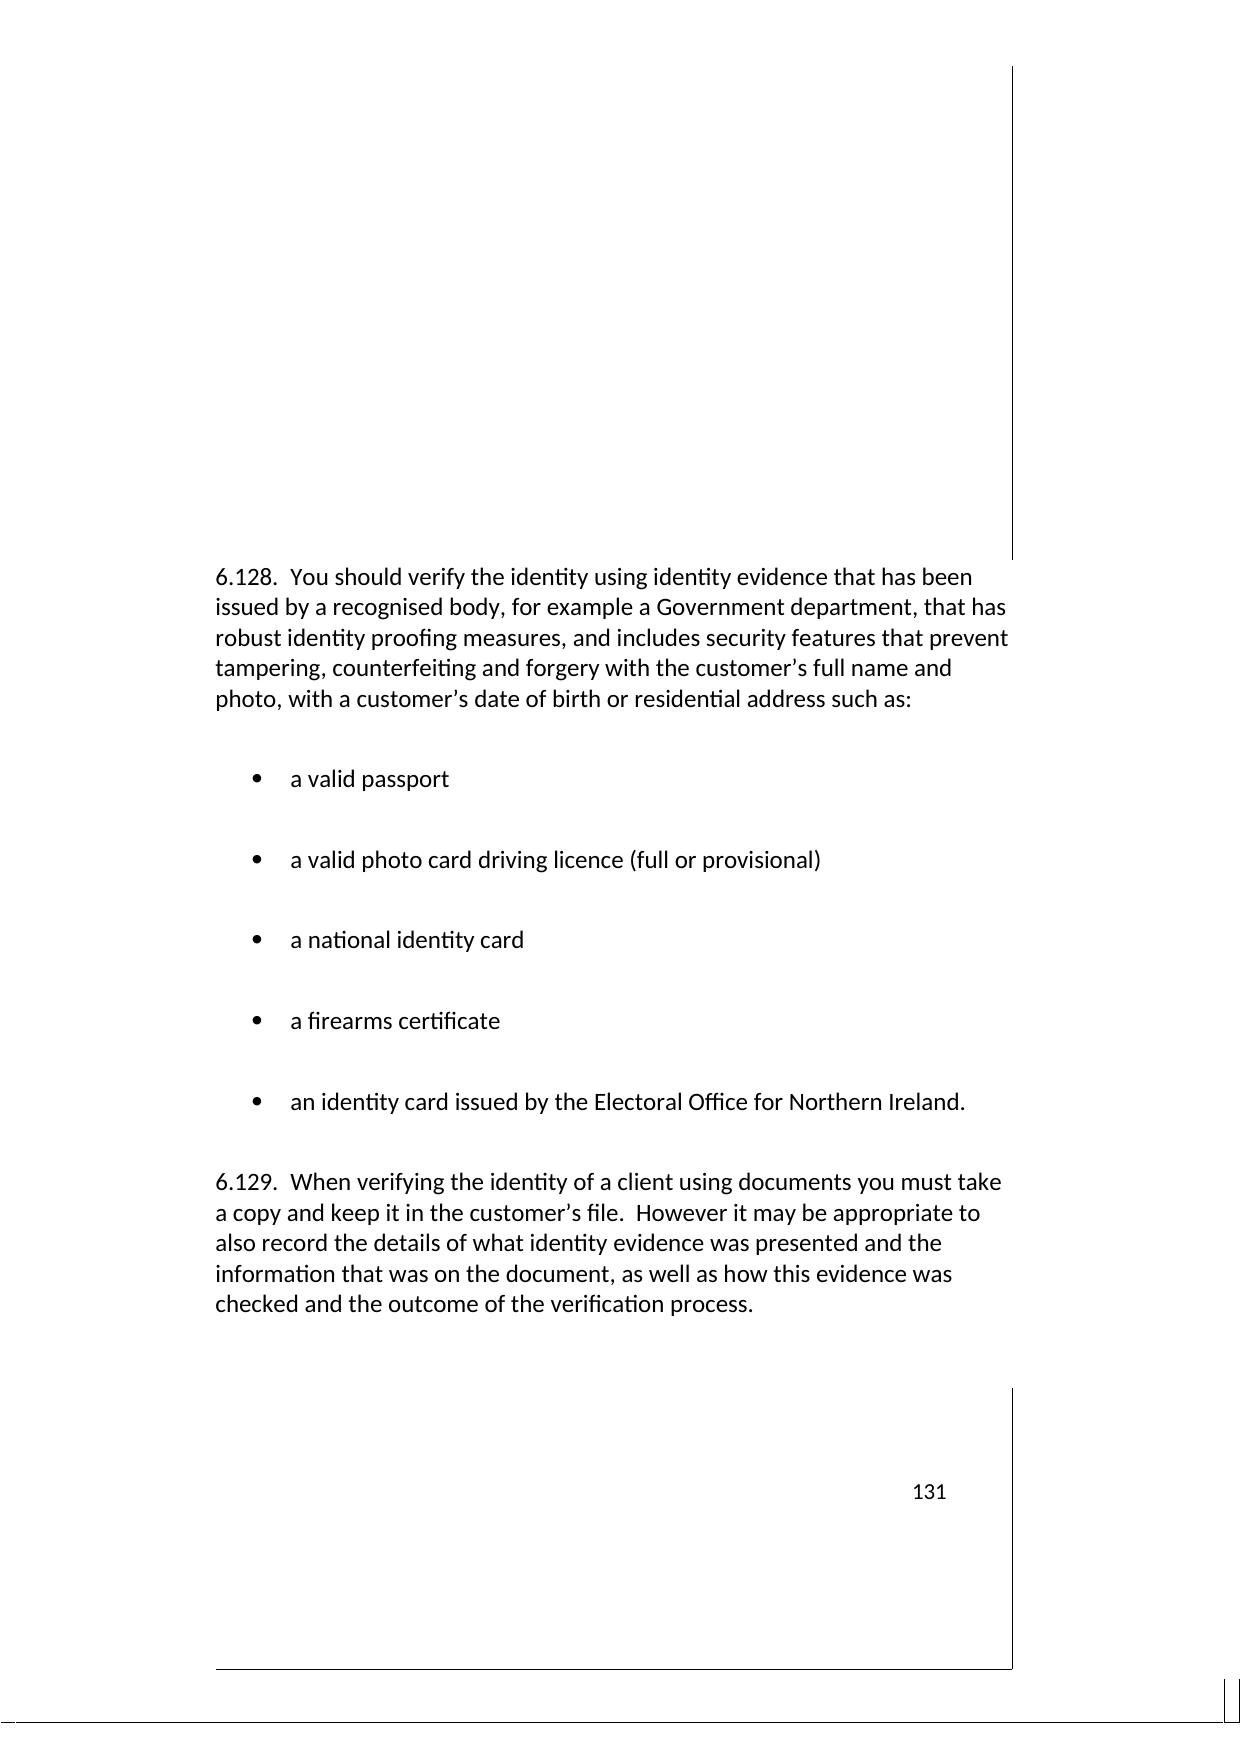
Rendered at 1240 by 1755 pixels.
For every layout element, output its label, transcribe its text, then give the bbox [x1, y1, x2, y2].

list a valid photo card driving licence (full or provisional) [253, 844, 1012, 874]
list a firearms certificate [253, 1005, 1012, 1036]
list a national identity card [253, 924, 1012, 955]
list You should verify the identity using identity evidence that has been issued by a recognised body, for example a Government department, that has robust identity proofing measures, and includes security features that prevent tampering, counterfeiting and forgery with the customer’s full name and photo, with a customer’s date of birth or residential address such as: [215, 561, 1012, 713]
list When verifying the identity of a client using documents you must take a copy and keep it in the customer’s file. However it may be appropriate to also record the details of what identity evidence was presented and the information that was on the document, as well as how this evidence was checked and the outcome of the verification process. [215, 1166, 1012, 1319]
list an identity card issued by the Electoral Office for Northern Ireland. [253, 1086, 1012, 1116]
list a valid passport [253, 763, 1012, 794]
